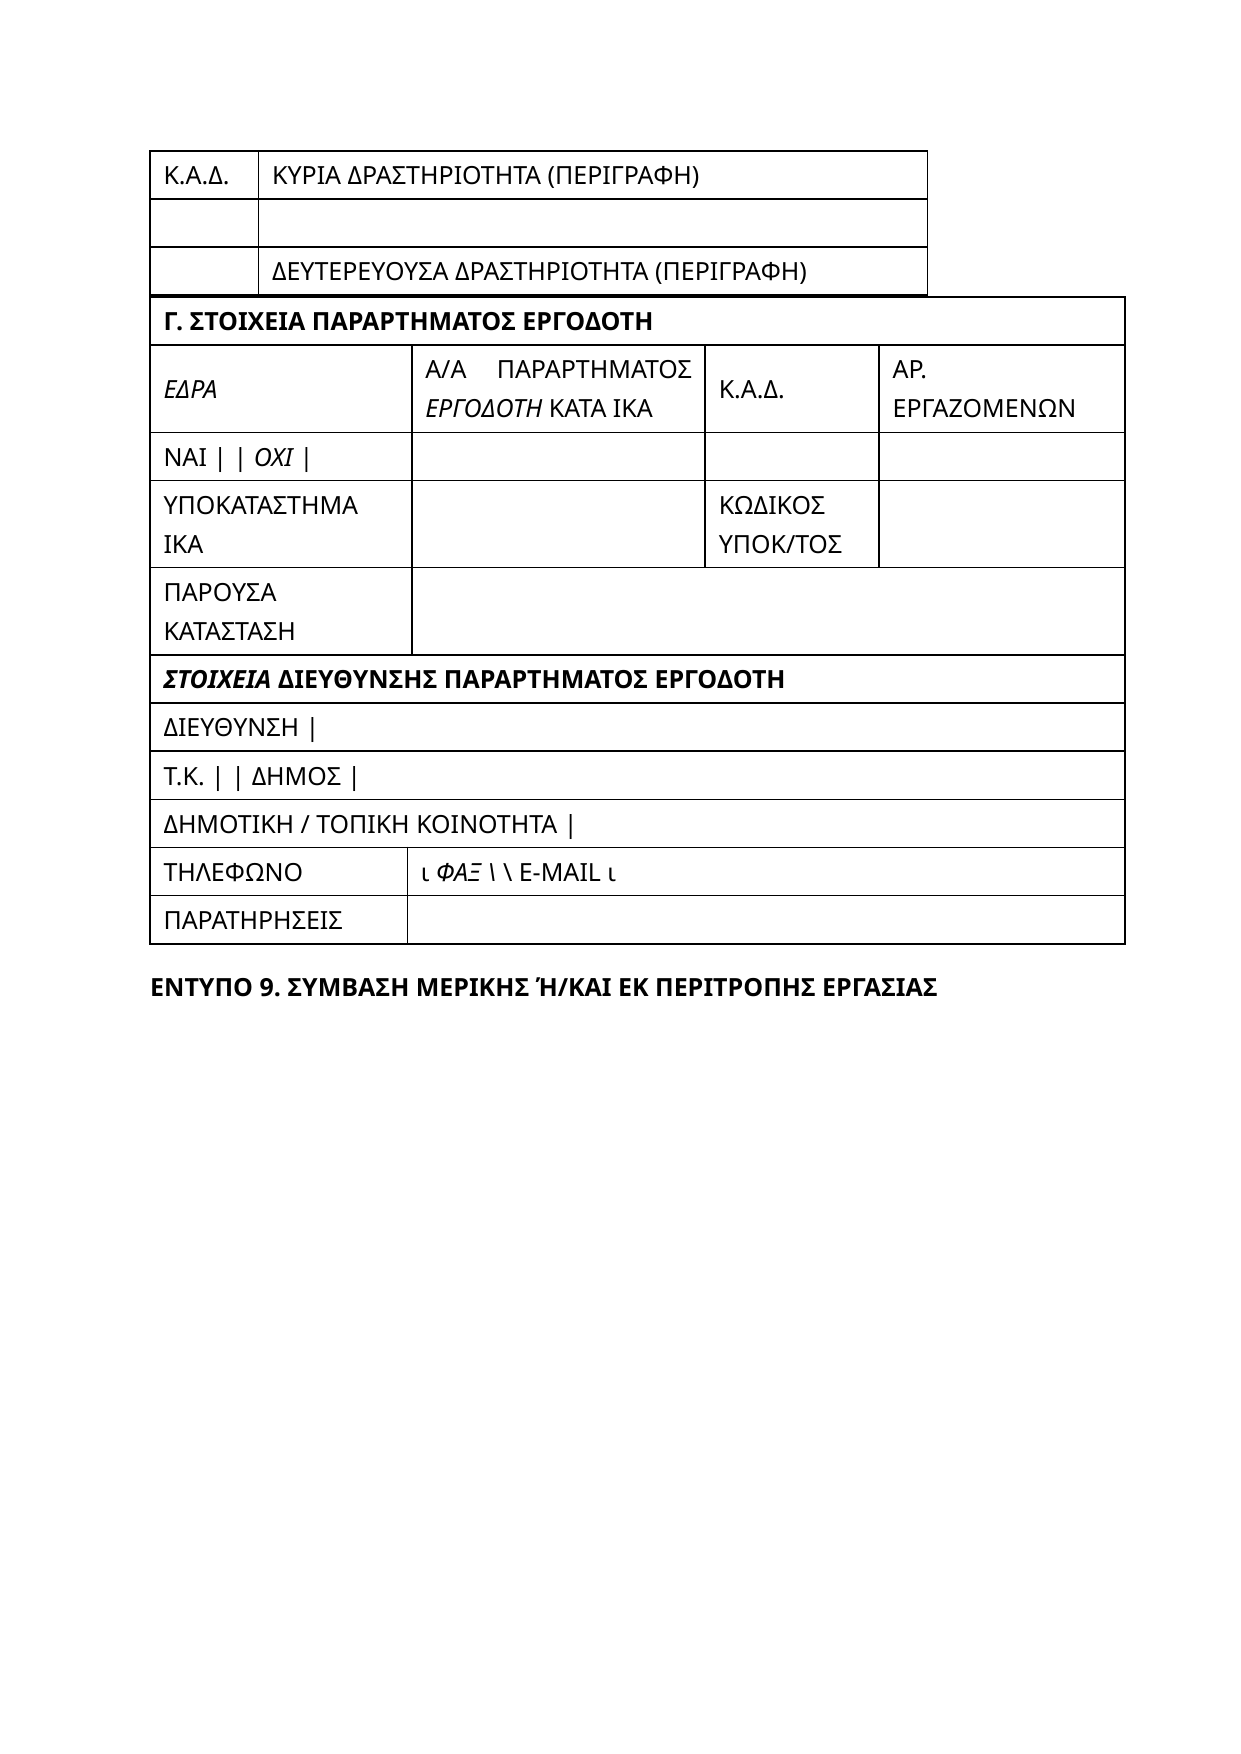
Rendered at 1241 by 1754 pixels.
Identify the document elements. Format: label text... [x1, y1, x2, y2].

table_cell ΚΥΡΙΑ ΔΡΑΣΤΗΡΙΟΤΗΤΑ (ΠΕΡΙΓΡΑΦΗ) [259, 152, 927, 198]
table_cell ΣΤΟΙΧΕΙΑ ΔΙΕΥΘΥΝΣΗΣ ΠΑΡΑΡΤΗΜΑΤΟΣ ΕΡΓΟΔΟΤΗ [151, 656, 1124, 702]
table_cell Τ.Κ. | | ΔΗΜΟΣ | [151, 752, 1124, 798]
table_cell [408, 896, 1124, 943]
table_cell ΠΑΡΟΥΣΑ ΚΑΤΑΣΤΑΣΗ [151, 568, 411, 654]
table_cell ΥΠΟΚΑΤΑΣΤΗΜΑ ΙΚΑ [151, 481, 411, 567]
table_cell [413, 568, 1124, 654]
table_cell [413, 433, 704, 479]
table_cell ΤΗΛΕΦΩΝΟ [151, 848, 407, 895]
table_cell ΔΗΜΟΤΙΚΗ / ΤΟΠΙΚΗ ΚΟΙΝΟΤΗΤΑ | [151, 800, 1124, 847]
table_header Γ. ΣΤΟΙΧΕΙΑ ΠΑΡΑΡΤΗΜΑΤΟΣ ΕΡΓΟΔΟΤΗ [151, 298, 1124, 344]
table_cell [880, 433, 1124, 479]
table_cell [880, 481, 1124, 567]
table_cell ι ΦΑΞ \ \ E-MAIL ι [408, 848, 1124, 895]
table_cell [259, 200, 927, 246]
table_cell [413, 481, 704, 567]
table_cell ΔΕΥΤΕΡΕΥΟΥΣΑ ΔΡΑΣΤΗΡΙΟΤΗΤΑ (ΠΕΡΙΓΡΑΦΗ) [259, 248, 927, 294]
table_cell [151, 248, 258, 294]
table_cell ΝΑΙ | | ΟΧΙ | [151, 433, 411, 479]
table_cell Α/Α ΠΑΡΑΡΤΗΜΑΤΟΣ ΕΡΓΟΔΟΤΗ ΚΑΤΑ ΙΚΑ [413, 346, 704, 431]
table_cell ΑΡ. ΕΡΓΑΖΟΜΕΝΩΝ [880, 346, 1124, 431]
table_cell ΚΩΔΙΚΟΣ ΥΠΟΚ/ΤΟΣ [706, 481, 878, 567]
table_cell ΔΙΕΥΘΥΝΣΗ | [151, 704, 1124, 750]
table_cell [151, 200, 258, 246]
table_cell Κ.Α.Δ. [706, 346, 878, 431]
table_cell Κ.Α.Δ. [151, 152, 258, 198]
table_cell ΕΔΡΑ [151, 346, 411, 431]
table_cell [706, 433, 878, 479]
text ΕΝΤΥΠΟ 9. ΣΥΜΒΑΣΗ ΜΕΡΙΚΗΣ Ή/ΚΑΙ ΕΚ ΠΕΡΙΤΡΟΠΗΣ ΕΡΓΑΣΙΑΣ [150, 969, 1090, 1003]
table_cell ΠΑΡΑΤΗΡΗΣΕΙΣ [151, 896, 407, 943]
